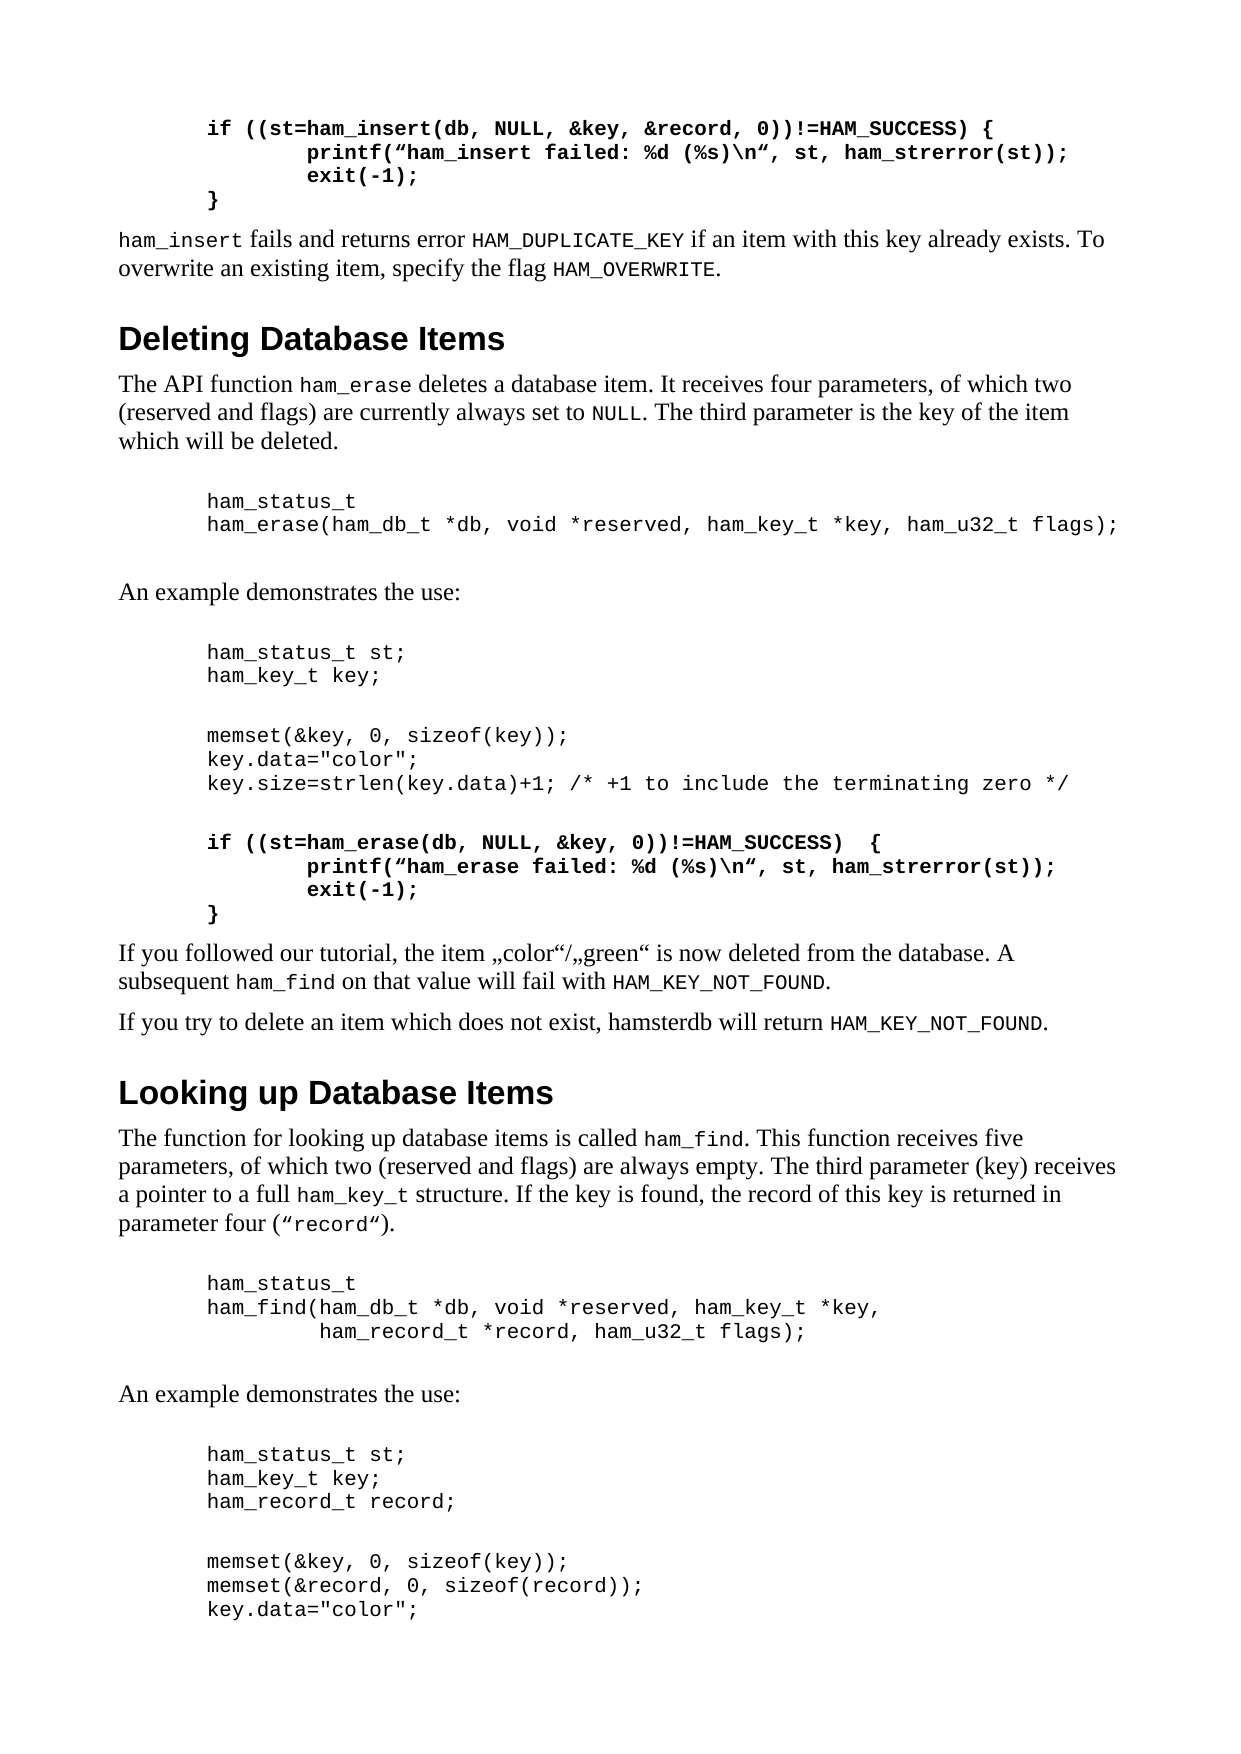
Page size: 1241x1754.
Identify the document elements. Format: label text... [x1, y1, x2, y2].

text The API function ham_erase deletes a database item. It receives four parameters, of which two (reserved and flags) are currently always set to NULL. The third parameter is the key of the item which will be deleted. [118, 370, 1122, 454]
subtitle Looking up Database Items [118, 1074, 1122, 1111]
text An example demonstrates the use: [118, 1380, 1122, 1408]
text ham_status_t st; ham_key_t key; ham_record_t record; [207, 1444, 1122, 1515]
text An example demonstrates the use: [118, 550, 1122, 606]
text If you followed our tutorial, the item „color“/„green“ is now deleted from the database. A subsequent ham_find on that value will fail with HAM_KEY_NOT_FOUND. [118, 939, 1122, 995]
text If you try to delete an item which does not exist, hamsterdb will return HAM_KEY_NOT_FOUND. [118, 1008, 1122, 1036]
text ham_insert fails and returns error HAM_DUPLICATE_KEY if an item with this key already exists. To overwrite an existing item, specify the flag HAM_OVERWRITE. [118, 225, 1122, 282]
text ham_status_t ham_erase(ham_db_t *db, void *reserved, ham_key_t *key, ham_u32_t flags); [207, 491, 1122, 538]
text ham_status_t st; ham_key_t key; [207, 642, 1122, 689]
text if ((st=ham_insert(db, NULL, &key, &record, 0))!=HAM_SUCCESS) { printf(“ham_insert failed: %d (%s)\n“, st, ham_strerror(st)); exit(-1); } [207, 118, 1122, 213]
text memset(&key, 0, sizeof(key)); key.data="color"; key.size=strlen(key.data)+1; /* +1 to include the terminating zero */ [207, 725, 1122, 796]
subtitle Deleting Database Items [118, 320, 1122, 357]
text if ((st=ham_erase(db, NULL, &key, 0))!=HAM_SUCCESS) { printf(“ham_erase failed: %d (%s)\n“, st, ham_strerror(st)); exit(-1); } [207, 832, 1122, 927]
text The function for looking up database items is called ham_find. This function receives five parameters, of which two (reserved and flags) are always empty. The third parameter (key) receives a pointer to a full ham_key_t structure. If the key is found, the record of this key is returned in parameter four (“record“). [118, 1124, 1122, 1237]
text memset(&key, 0, sizeof(key)); memset(&record, 0, sizeof(record)); key.data="color"; [207, 1551, 1122, 1622]
text ham_status_t ham_find(ham_db_t *db, void *reserved, ham_key_t *key, ham_record_t *record, ham_u32_t flags); [207, 1273, 1122, 1368]
